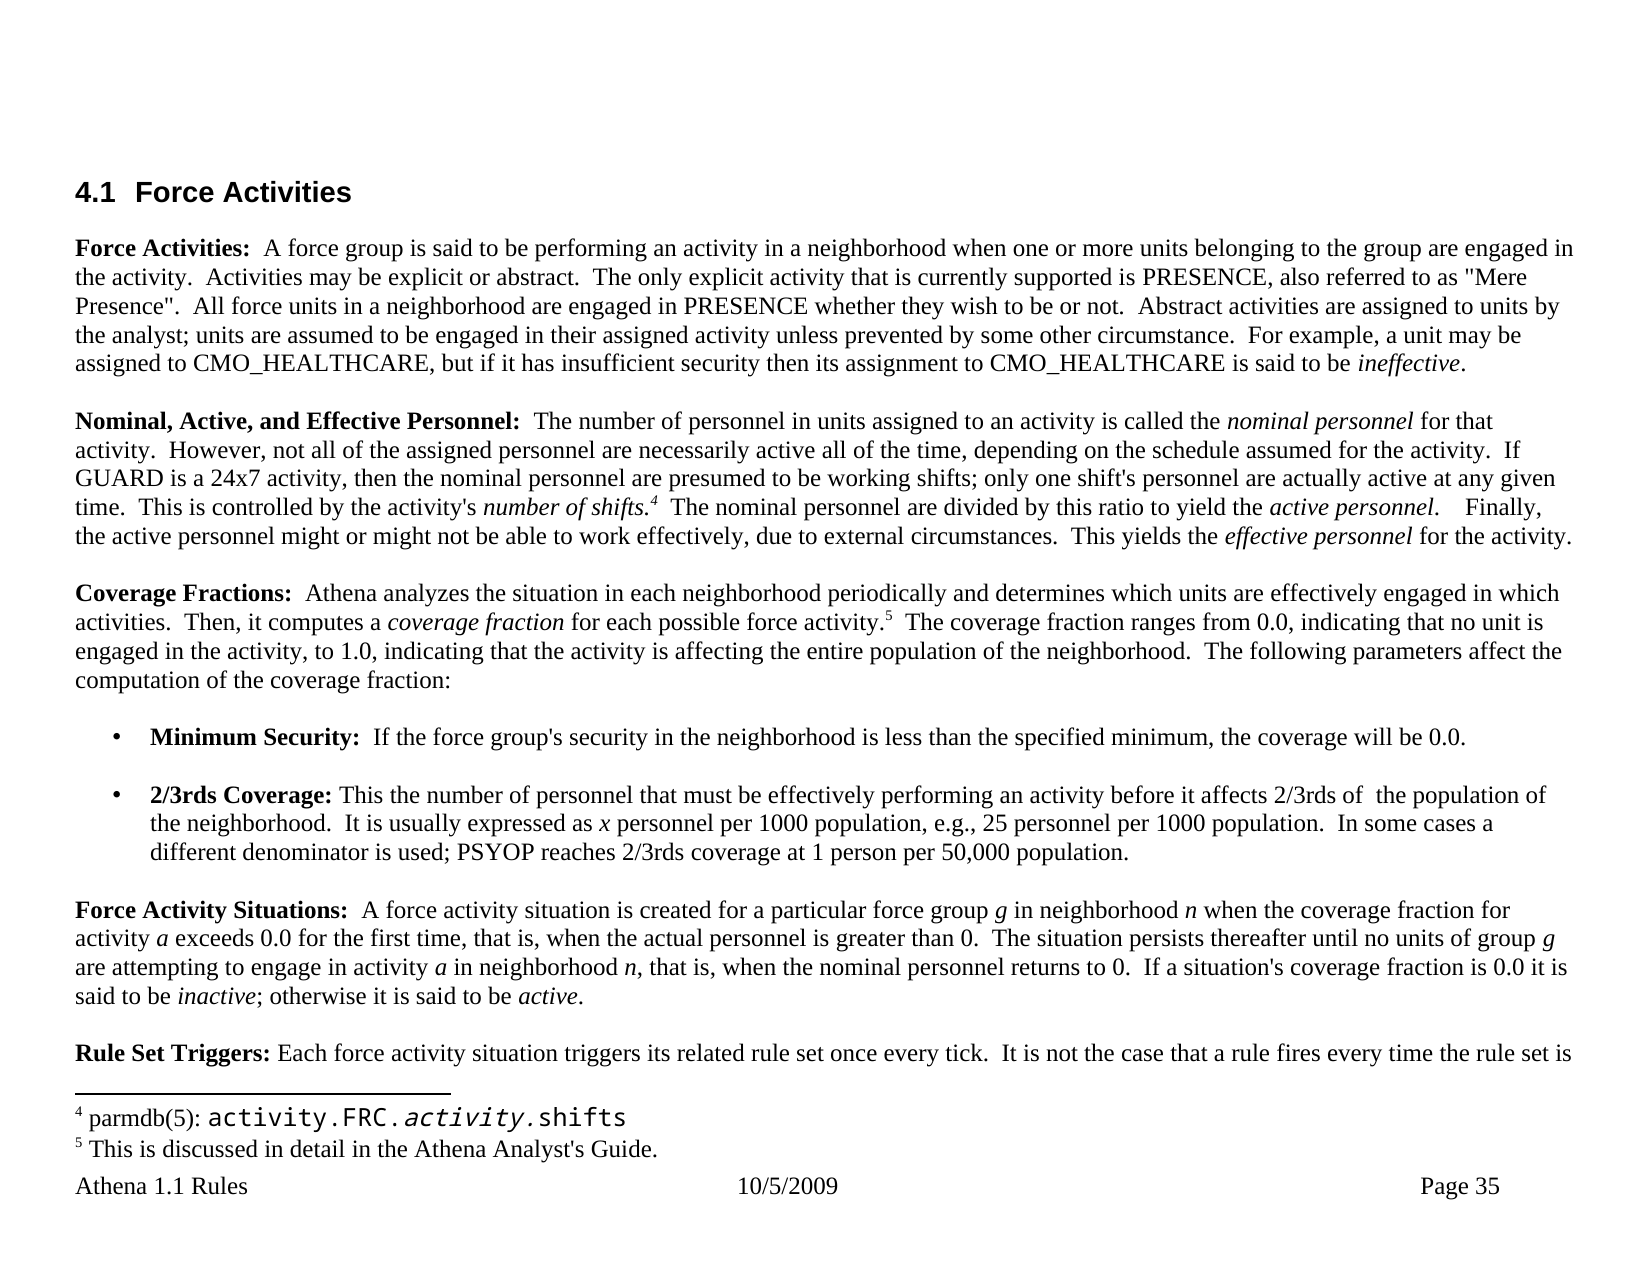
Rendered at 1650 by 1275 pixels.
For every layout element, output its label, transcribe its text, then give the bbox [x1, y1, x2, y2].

list Minimum Security: If the force group's security in the neighborhood is less than the specified minimum, the coverage will be 0.0. [112, 722, 1575, 751]
text Nominal, Active, and Effective Personnel: The number of personnel in units assigned to an activity is called the nominal personnel for that activity. However, not all of the assigned personnel are necessarily active all of the time, depending on the schedule assumed for the activity. If GUARD is a 24x7 activity, then the nominal personnel are presumed to be working shifts; only one shift's personnel are actually active at any given time. This is controlled by the activity's number of shifts. The nominal personnel are divided by this ratio to yield the active personnel. Finally, the active personnel might or might not be able to work effectively, due to external circumstances. This yields the effective personnel for the activity. [75, 406, 1575, 550]
text This is discussed in detail in the Athena Analyst's Guide. [75, 1134, 1575, 1162]
list 2/3rds Coverage: This the number of personnel that must be effectively performing an activity before it affects 2/3rds of the population of the neighborhood. It is usually expressed as x personnel per 1000 population, e.g., 25 personnel per 1000 population. In some cases a different denominator is used; PSYOP reaches 2/3rds coverage at 1 person per 50,000 population. [112, 780, 1575, 866]
text Coverage Fractions: Athena analyzes the situation in each neighborhood periodically and determines which units are effectively engaged in which activities. Then, it computes a coverage fraction for each possible force activity. The coverage fraction ranges from 0.0, indicating that no unit is engaged in the activity, to 1.0, indicating that the activity is affecting the entire population of the neighborhood. The following parameters affect the computation of the coverage fraction: [75, 578, 1575, 693]
text Rule Set Triggers: Each force activity situation triggers its related rule set once every tick. It is not the case that a rule fires every time the rule set is [75, 1038, 1575, 1067]
text Force Activity Situations: A force activity situation is created for a particular force group g in neighborhood n when the coverage fraction for activity a exceeds 0.0 for the first time, that is, when the actual personnel is greater than 0. The situation persists thereafter until no units of group g are attempting to engage in activity a in neighborhood n, that is, when the nominal personnel returns to 0. If a situation's coverage fraction is 0.0 it is said to be inactive; otherwise it is said to be active. [75, 895, 1575, 1010]
text Force Activities: A force group is said to be performing an activity in a neighborhood when one or more units belonging to the group are engaged in the activity. Activities may be explicit or abstract. The only explicit activity that is currently supported is PRESENCE, also referred to as "Mere Presence". All force units in a neighborhood are engaged in PRESENCE whether they wish to be or not. Abstract activities are assigned to units by the analyst; units are assumed to be engaged in their assigned activity unless prevented by some other circumstance. For example, a unit may be assigned to CMO_HEALTHCARE, but if it has insufficient security then its assignment to CMO_HEALTHCARE is said to be ineffective. [75, 233, 1575, 377]
subtitle Force Activities [75, 175, 1575, 208]
text parmdb(5): activity.FRC.activity.shifts [75, 1100, 1575, 1134]
